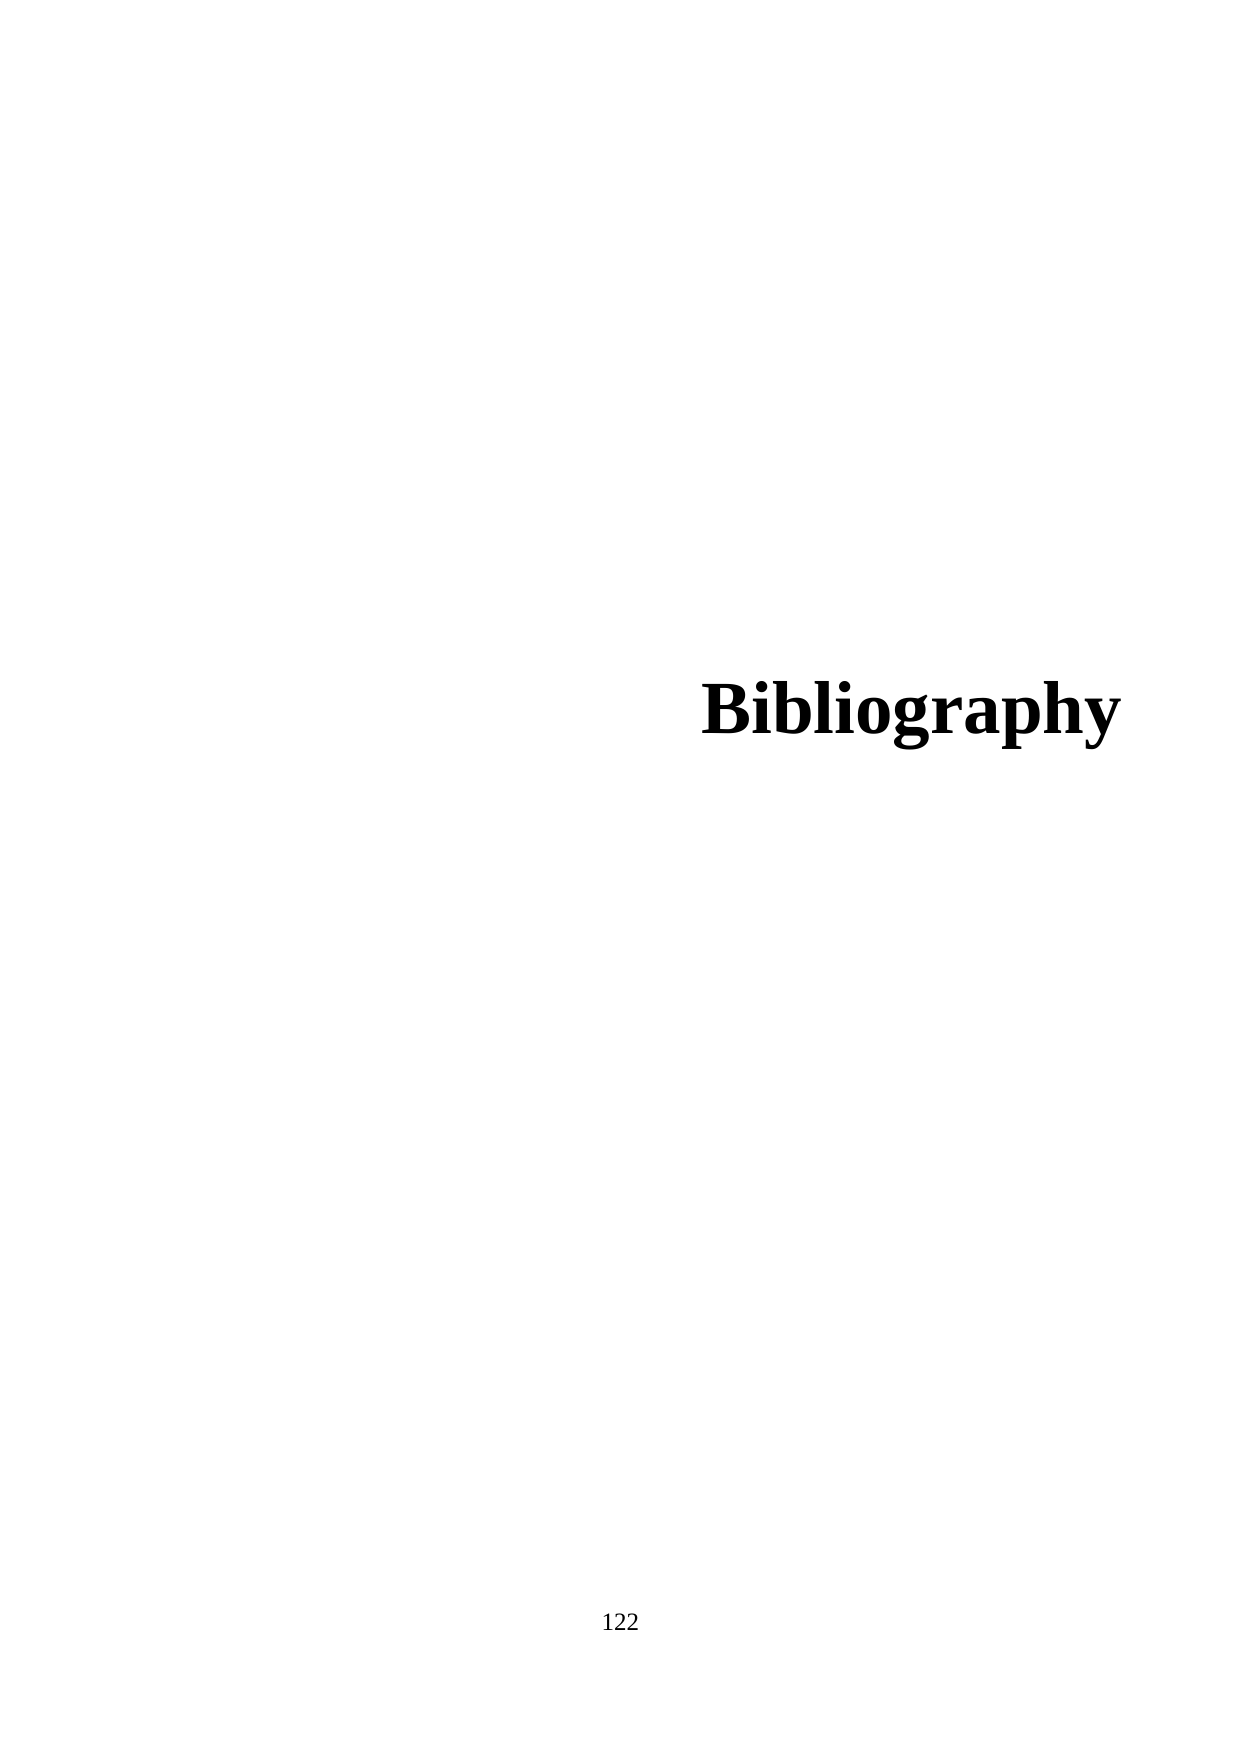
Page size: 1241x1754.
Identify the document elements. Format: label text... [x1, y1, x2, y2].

subtitle Bibliography [118, 663, 1122, 749]
